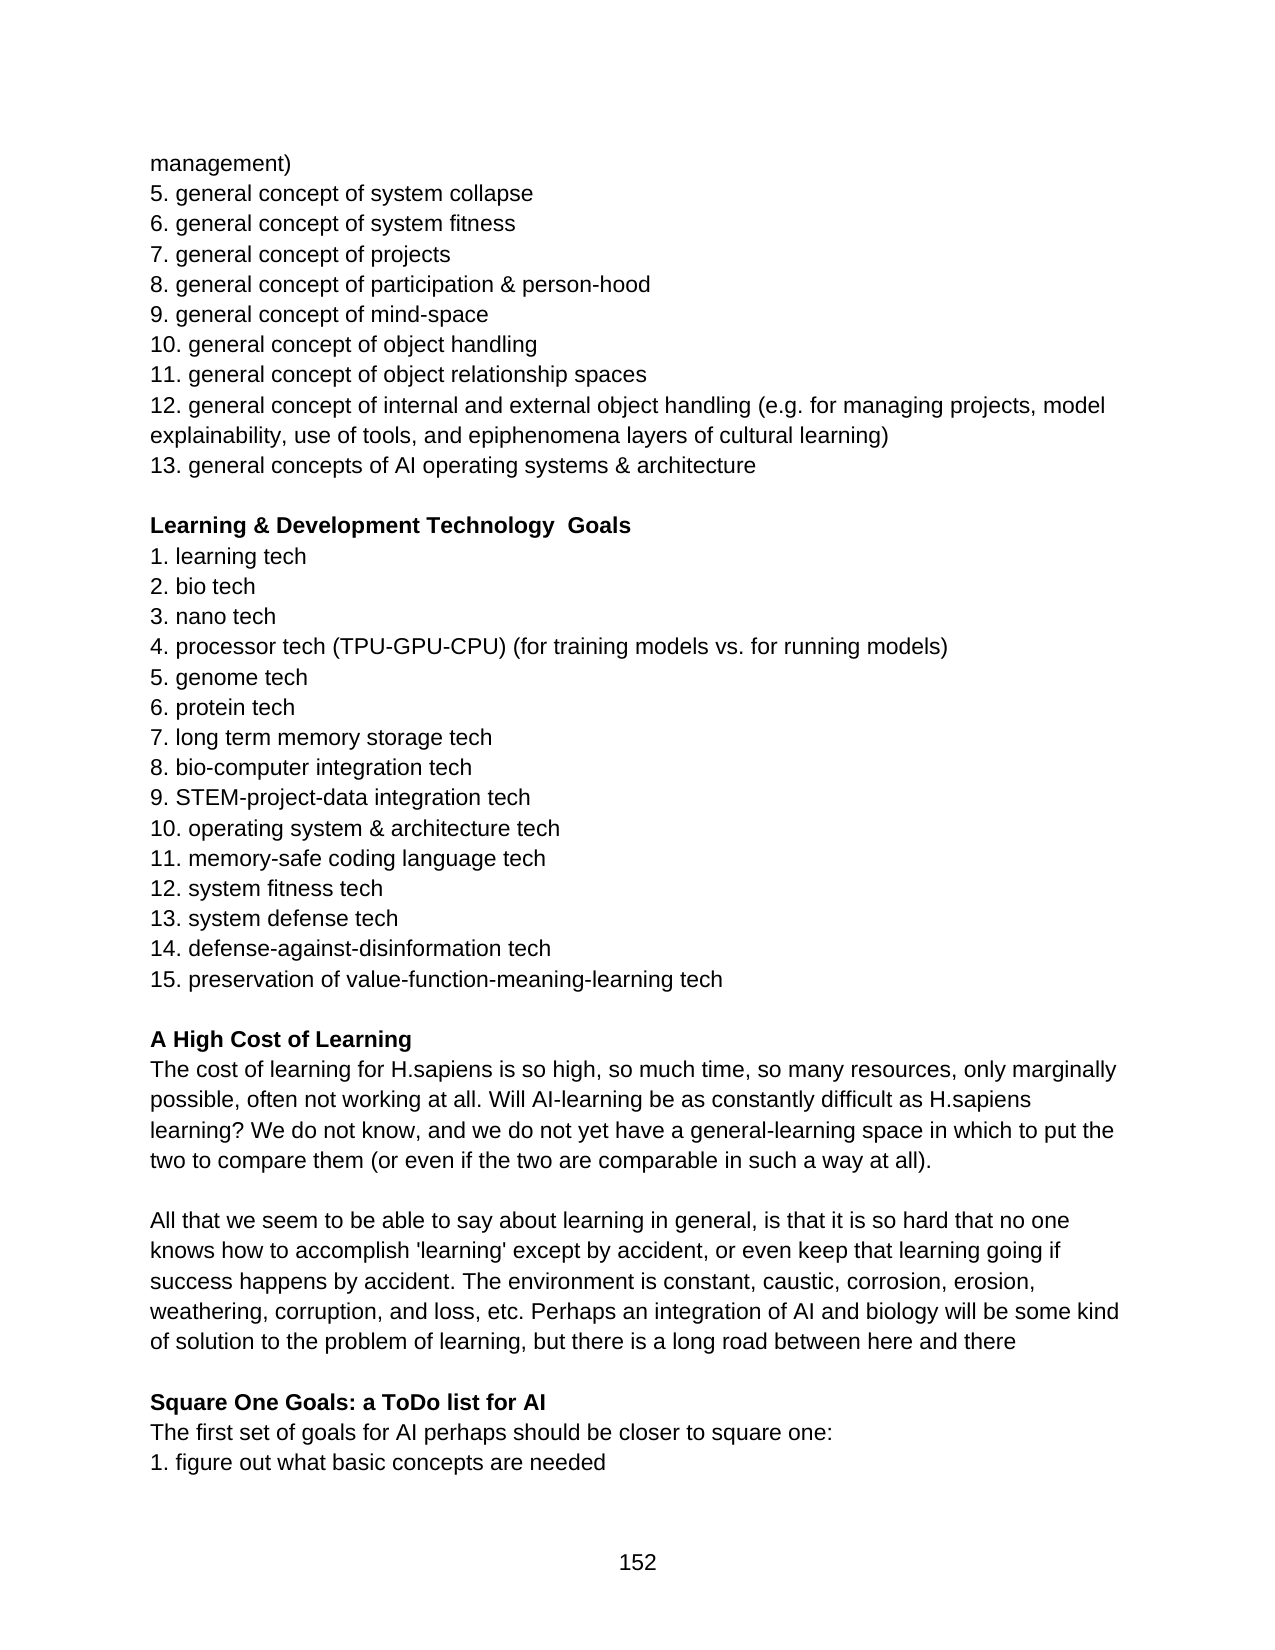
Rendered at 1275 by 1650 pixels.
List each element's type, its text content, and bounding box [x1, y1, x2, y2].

text 6. general concept of system fitness [150, 210, 1125, 237]
text 2. bio tech [150, 573, 1125, 599]
text management) [150, 150, 1125, 176]
text 11. general concept of object relationship spaces [150, 361, 1125, 388]
text 14. defense-against-disinformation tech [150, 935, 1125, 962]
text 5. genome tech [150, 663, 1125, 690]
text 13. general concepts of AI operating systems & architecture [150, 452, 1125, 478]
text 1. figure out what basic concepts are needed [150, 1449, 1125, 1475]
text 7. general concept of projects [150, 241, 1125, 267]
text The first set of goals for AI perhaps should be closer to square one: [150, 1419, 1125, 1445]
text Learning & Development Technology Goals [150, 512, 1125, 539]
text The cost of learning for H.sapiens is so high, so much time, so many resources, only marginally possible, often not working at all. Will AI-learning be as constantly difficult as H.sapiens learning? We do not know, and we do not yet have a general-learning space in which to put the two to compare them (or even if the two are comparable in such a way at all). [150, 1056, 1125, 1173]
text 3. nano tech [150, 603, 1125, 629]
text 7. long term memory storage tech [150, 724, 1125, 750]
text 12. general concept of internal and external object handling (e.g. for managing projects, model explainability, use of tools, and epiphenomena layers of cultural learning) [150, 392, 1125, 448]
text 10. general concept of object handling [150, 331, 1125, 358]
text 11. memory-safe coding language tech [150, 845, 1125, 871]
text 4. processor tech (TPU-GPU-CPU) (for training models vs. for running models) [150, 633, 1125, 660]
text 8. general concept of participation & person-hood [150, 271, 1125, 297]
text All that we seem to be able to say about learning in general, is that it is so hard that no one knows how to accomplish 'learning' except by accident, or even keep that learning going if success happens by accident. The environment is constant, caustic, corrosion, erosion, weathering, corruption, and loss, etc. Perhaps an integration of AI and biology will be some kind of solution to the problem of learning, but there is a long road between here and there [150, 1207, 1125, 1354]
text 15. preservation of value-function-meaning-learning tech [150, 966, 1125, 992]
text Square One Goals: a ToDo list for AI [150, 1388, 1125, 1415]
text A High Cost of Learning [150, 1026, 1125, 1052]
text 1. learning tech [150, 543, 1125, 569]
text 9. general concept of mind-space [150, 301, 1125, 327]
text 6. protein tech [150, 694, 1125, 720]
text 10. operating system & architecture tech [150, 814, 1125, 841]
text 5. general concept of system collapse [150, 180, 1125, 207]
text 8. bio-computer integration tech [150, 754, 1125, 781]
text 9. STEM-project-data integration tech [150, 784, 1125, 811]
text 13. system defense tech [150, 905, 1125, 932]
text 12. system fitness tech [150, 875, 1125, 901]
